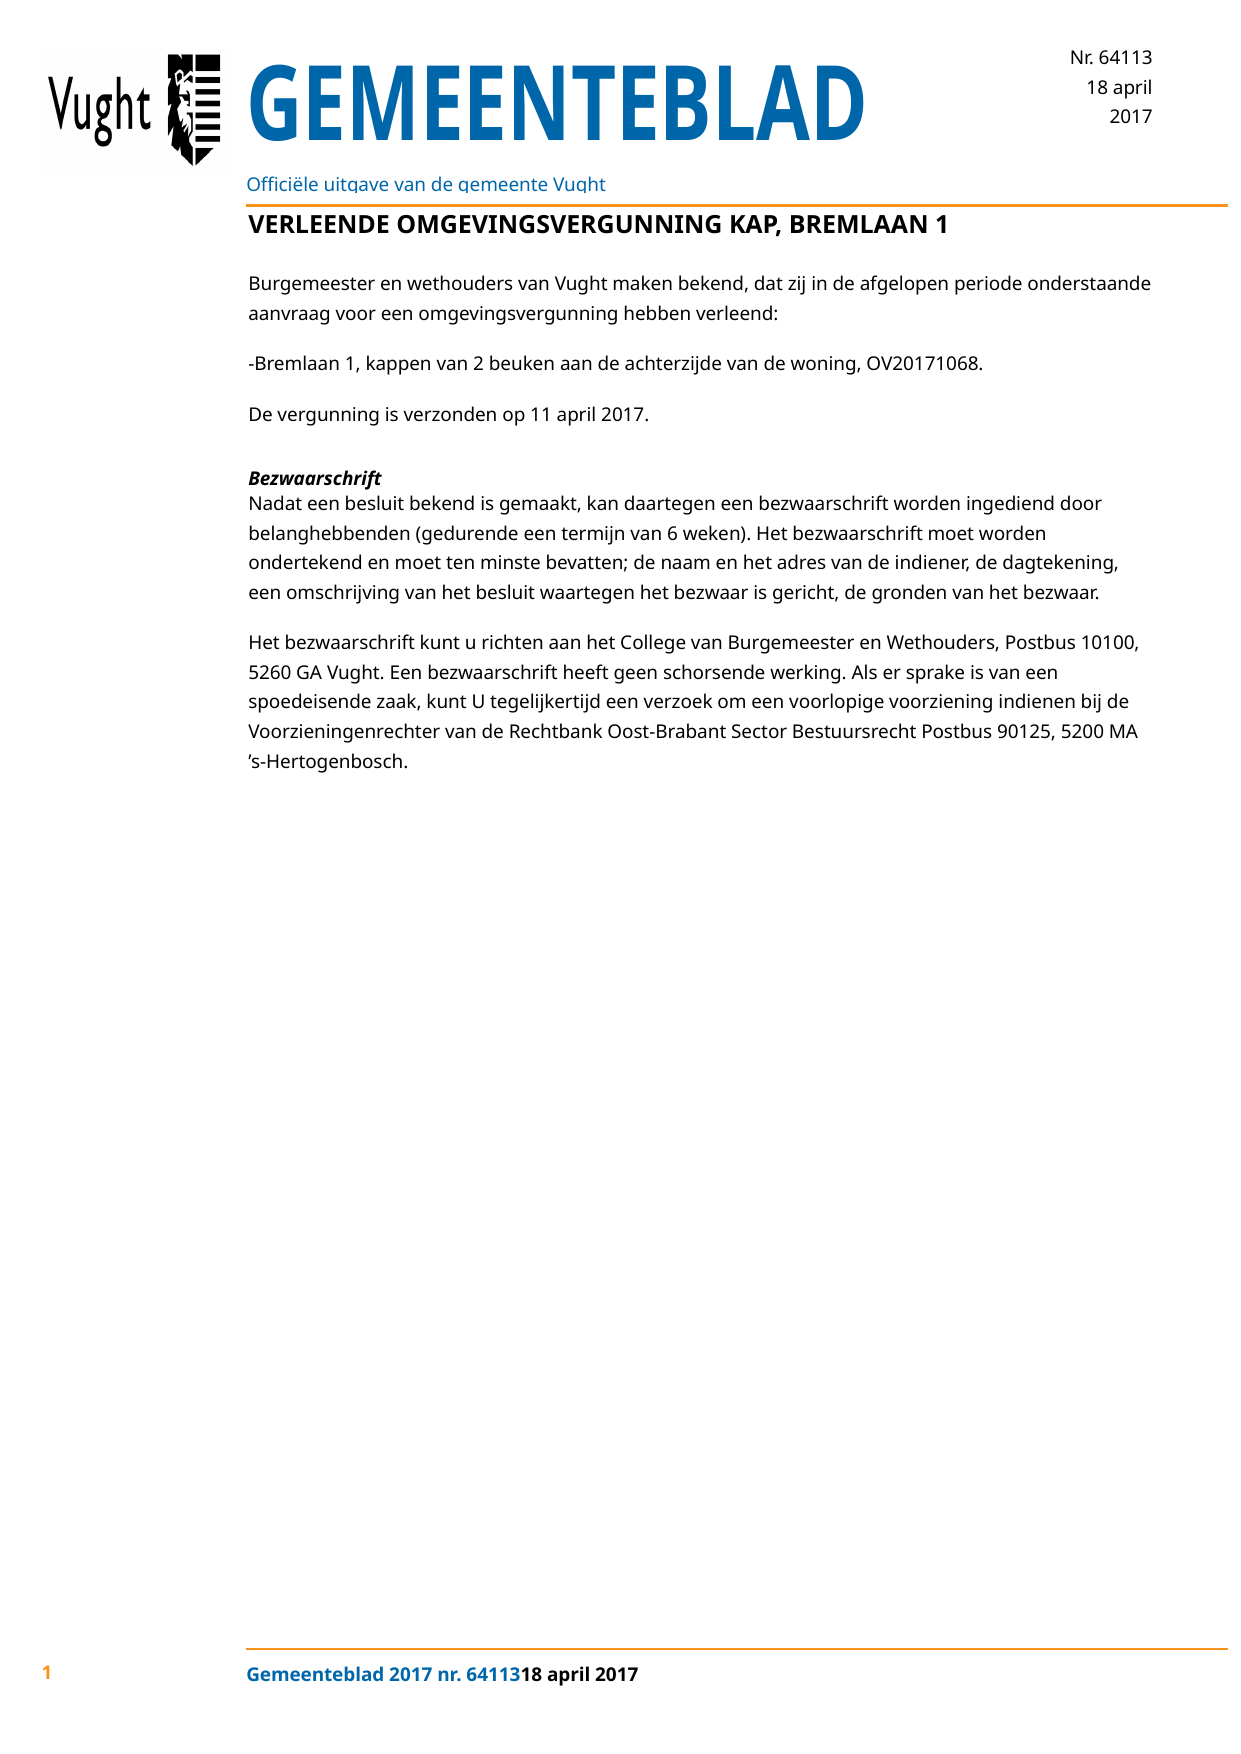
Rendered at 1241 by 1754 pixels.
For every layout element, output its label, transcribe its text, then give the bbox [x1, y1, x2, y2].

text Burgemeester en wethouders van Vught maken bekend, dat zij in de afgelopen periode onderstaande aanvraag voor een omgevingsvergunning hebben verleend: [248, 270, 1152, 326]
text Het bezwaarschrift kunt u richten aan het College van Burgemeester en Wethouders, Postbus 10100, 5260 GA Vught. Een bezwaarschrift heeft geen schorsende werking. Als er sprake is van een spoedeisende zaak, kunt U tegelijkertijd een verzoek om een voorlopige voorziening indienen bij de Voorzieningenrechter van de Rechtbank Oost-Brabant Sector Bestuursrecht Postbus 90125, 5200 MA ’s-Hertogenbosch. [248, 629, 1152, 774]
text Bezwaarschrift [248, 465, 1152, 490]
text -Bremlaan 1, kappen van 2 beuken aan de achterzijde van de woning, OV20171068. [248, 350, 1152, 376]
text De vergunning is verzonden op 11 april 2017. [248, 401, 1152, 426]
picture [41, 47, 231, 172]
text Nadat een besluit bekend is gemaakt, kan daartegen een bezwaarschrift worden ingediend door belanghebbenden (gedurende een termijn van 6 weken). Het bezwaarschrift moet worden ondertekend en moet ten minste bevatten; de naam en het adres van de indiener, de dagtekening, een omschrijving van het besluit waartegen het bezwaar is gericht, de gronden van het bezwaar. [248, 490, 1152, 605]
text VERLEENDE OMGEVINGSVERGUNNING KAP, BREMLAAN 1 [248, 207, 1152, 241]
